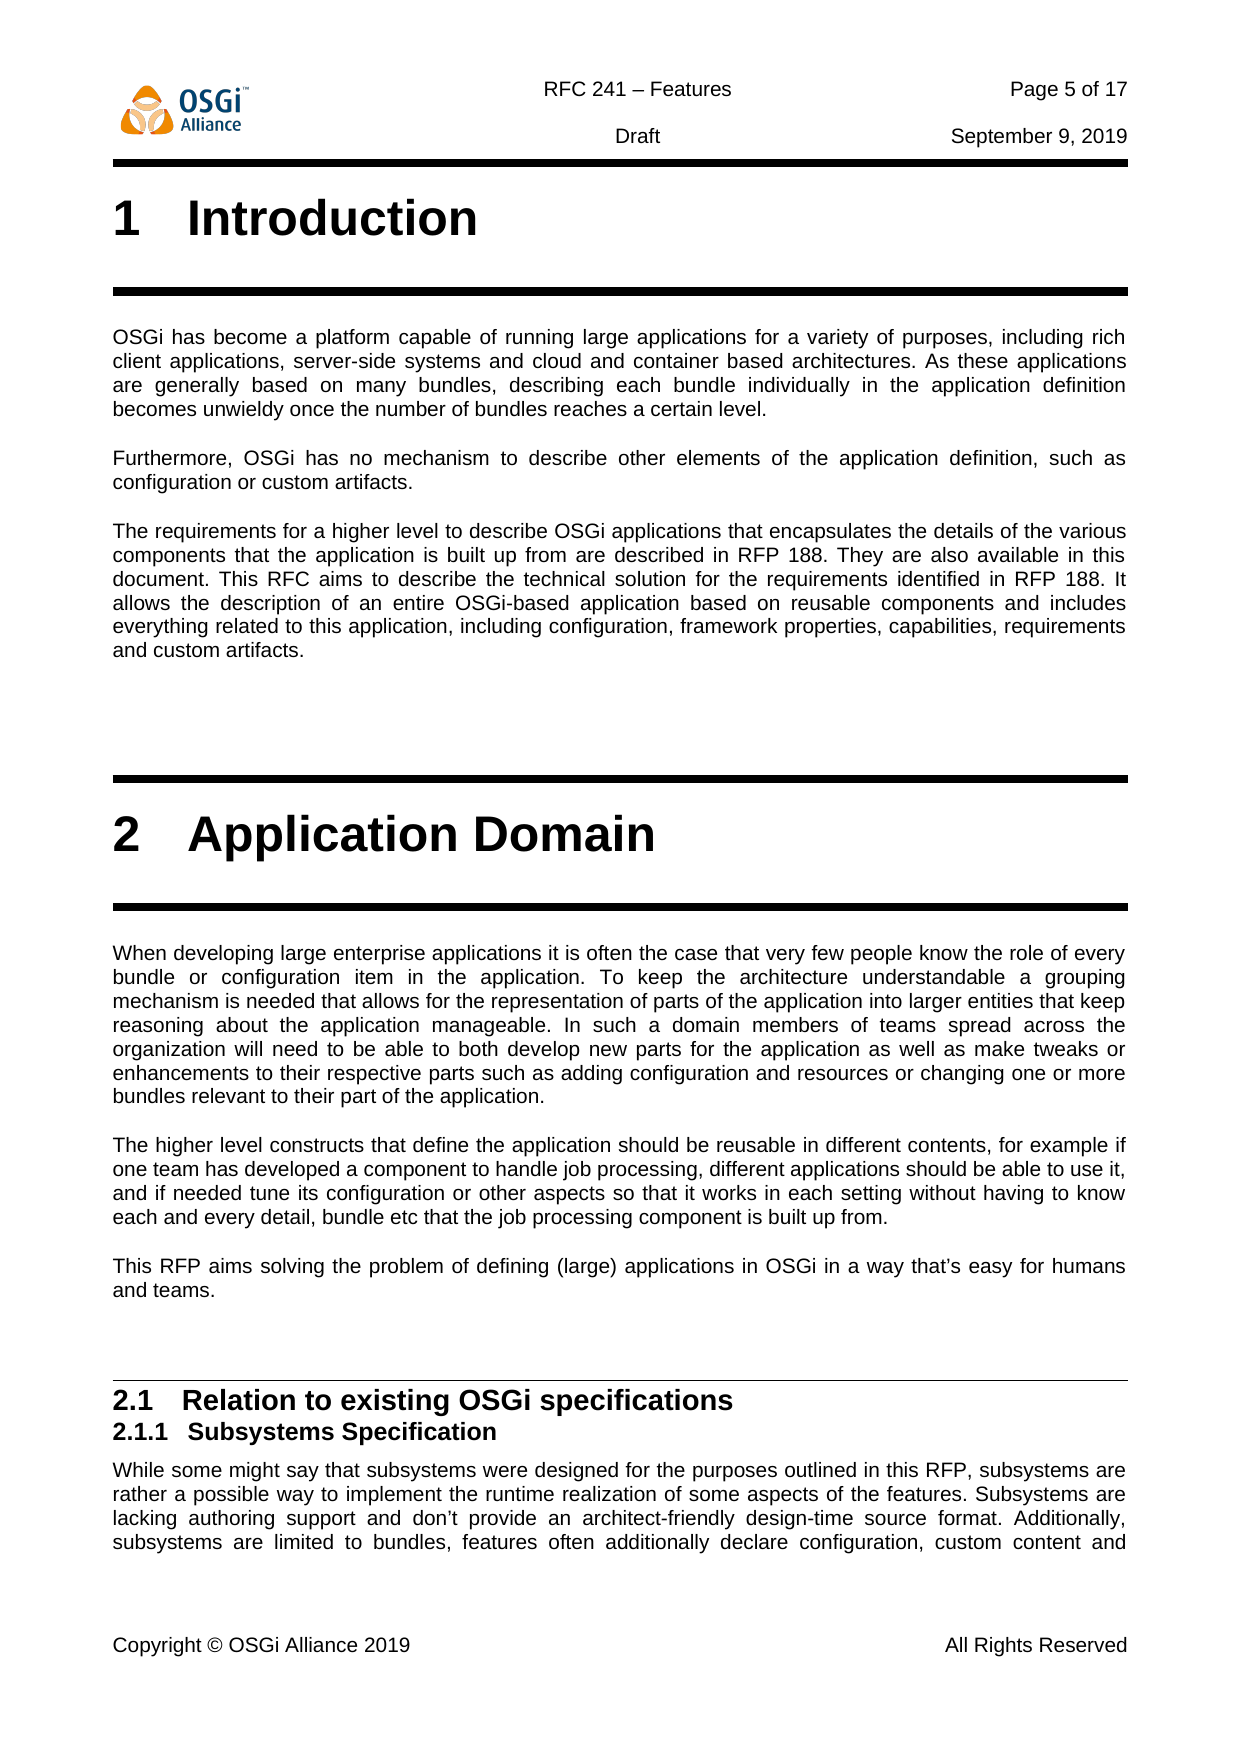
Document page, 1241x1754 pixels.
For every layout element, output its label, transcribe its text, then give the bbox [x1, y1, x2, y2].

picture [113, 78, 257, 142]
text The requirements for a higher level to describe OSGi applications that encapsulates the details of the various components that the application is built up from are described in RFP 188. They are also available in this document. This RFC aims to describe the technical solution for the requirements identified in RFP 188. It allows the description of an entire OSGi-based application based on reusable components and includes everything related to this application, including configuration, framework properties, capabilities, requirements and custom artifacts. [112, 518, 1128, 662]
subtitle Relation to existing OSGi specifications [112, 1381, 1128, 1417]
subtitle Subsystems Specification [112, 1417, 1128, 1446]
text This RFP aims solving the problem of defining (large) applications in OSGi in a way that’s easy for humans and teams. [112, 1254, 1128, 1302]
text When developing large enterprise applications it is often the case that very few people know the role of every bundle or configuration item in the application. To keep the architecture understandable a grouping mechanism is needed that allows for the representation of parts of the application into larger entities that keep reasoning about the application manageable. In such a domain members of teams spread across the organization will need to be able to both develop new parts for the application as well as make tweaks or enhancements to their respective parts such as adding configuration and resources or changing one or more bundles relevant to their part of the application. [112, 941, 1128, 1108]
text While some might say that subsystems were designed for the purposes outlined in this RFP, subsystems are rather a possible way to implement the runtime realization of some aspects of the features. Subsystems are lacking authoring support and don’t provide an architect-friendly design-time source format. Additionally, subsystems are limited to bundles, features often additionally declare configuration, custom content and [112, 1458, 1128, 1554]
text The higher level constructs that define the application should be reusable in different contents, for example if one team has developed a component to handle job processing, different applications should be able to use it, and if needed tune its configuration or other aspects so that it works in each setting without having to know each and every detail, bundle etc that the job processing component is built up from. [112, 1133, 1128, 1229]
subtitle Application Domain [112, 776, 1128, 911]
text Furthermore, OSGi has no mechanism to describe other elements of the application definition, such as configuration or custom artifacts. [112, 446, 1128, 493]
subtitle Introduction [112, 160, 1128, 296]
text OSGi has become a platform capable of running large applications for a variety of purposes, including rich client applications, server-side systems and cloud and container based architectures. As these applications are generally based on many bundles, describing each bundle individually in the application definition becomes unwieldy once the number of bundles reaches a certain level. [112, 325, 1128, 421]
